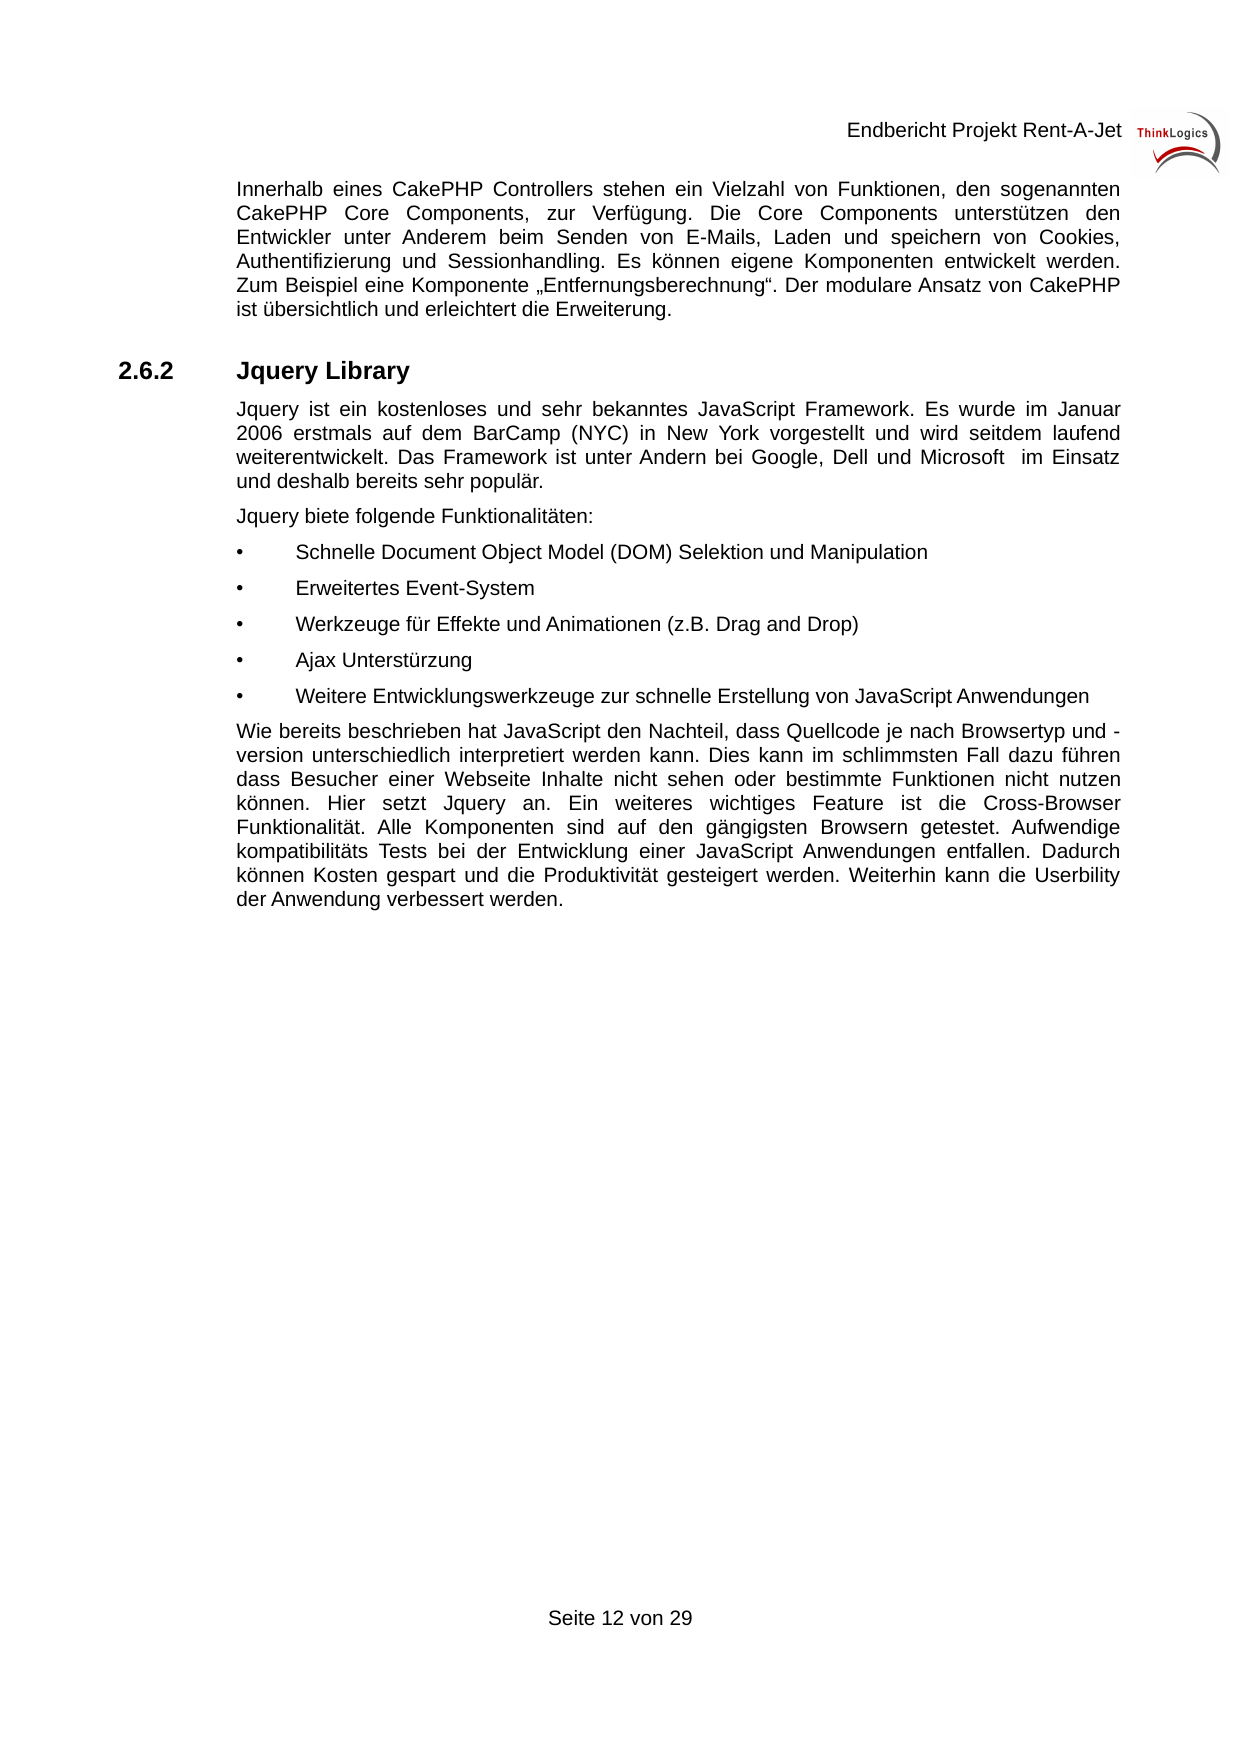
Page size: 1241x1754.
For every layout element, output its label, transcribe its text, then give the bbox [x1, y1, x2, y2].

text Wie bereits beschrieben hat JavaScript den Nachteil, dass Quellcode je nach Browsertyp und -version unterschiedlich interpretiert werden kann. Dies kann im schlimmsten Fall dazu führen dass Besucher einer Webseite Inhalte nicht sehen oder bestimmte Funktionen nicht nutzen können. Hier setzt Jquery an. Ein weiteres wichtiges Feature ist die Cross-Browser Funktionalität. Alle Komponenten sind auf den gängigsten Browsern getestet. Aufwendige kompatibilitäts Tests bei der Entwicklung einer JavaScript Anwendungen entfallen. Dadurch können Kosten gespart und die Produktivität gesteigert werden. Weiterhin kann die Userbility der Anwendung verbessert werden. [236, 719, 1122, 911]
list Werkzeuge für Effekte und Animationen (z.B. Drag and Drop) [236, 612, 1122, 636]
list Erweitertes Event-System [236, 576, 1122, 600]
subtitle Jquery Library [118, 356, 1122, 385]
text Jquery ist ein kostenloses und sehr bekanntes JavaScript Framework. Es wurde im Januar 2006 erstmals auf dem BarCamp (NYC) in New York vorgestellt und wird seitdem laufend weiterentwickelt. Das Framework ist unter Andern bei Google, Dell und Microsoft im Einsatz und deshalb bereits sehr populär. [236, 397, 1122, 493]
text Jquery biete folgende Funktionalitäten: [236, 504, 1122, 528]
list Ajax Unterstürzung [236, 648, 1122, 672]
list Weitere Entwicklungswerkzeuge zur schnelle Erstellung von JavaScript Anwendungen [236, 683, 1122, 707]
picture [1130, 107, 1230, 178]
text Innerhalb eines CakePHP Controllers stehen ein Vielzahl von Funktionen, den sogenannten CakePHP Core Components, zur Verfügung. Die Core Components unterstützen den Entwickler unter Anderem beim Senden von E-Mails, Laden und speichern von Cookies, Authentifizierung und Sessionhandling. Es können eigene Komponenten entwickelt werden. Zum Beispiel eine Komponente „Entfernungsberechnung“. Der modulare Ansatz von CakePHP ist übersichtlich und erleichtert die Erweiterung. [236, 177, 1122, 321]
list Schnelle Document Object Model (DOM) Selektion und Manipulation [236, 540, 1122, 564]
